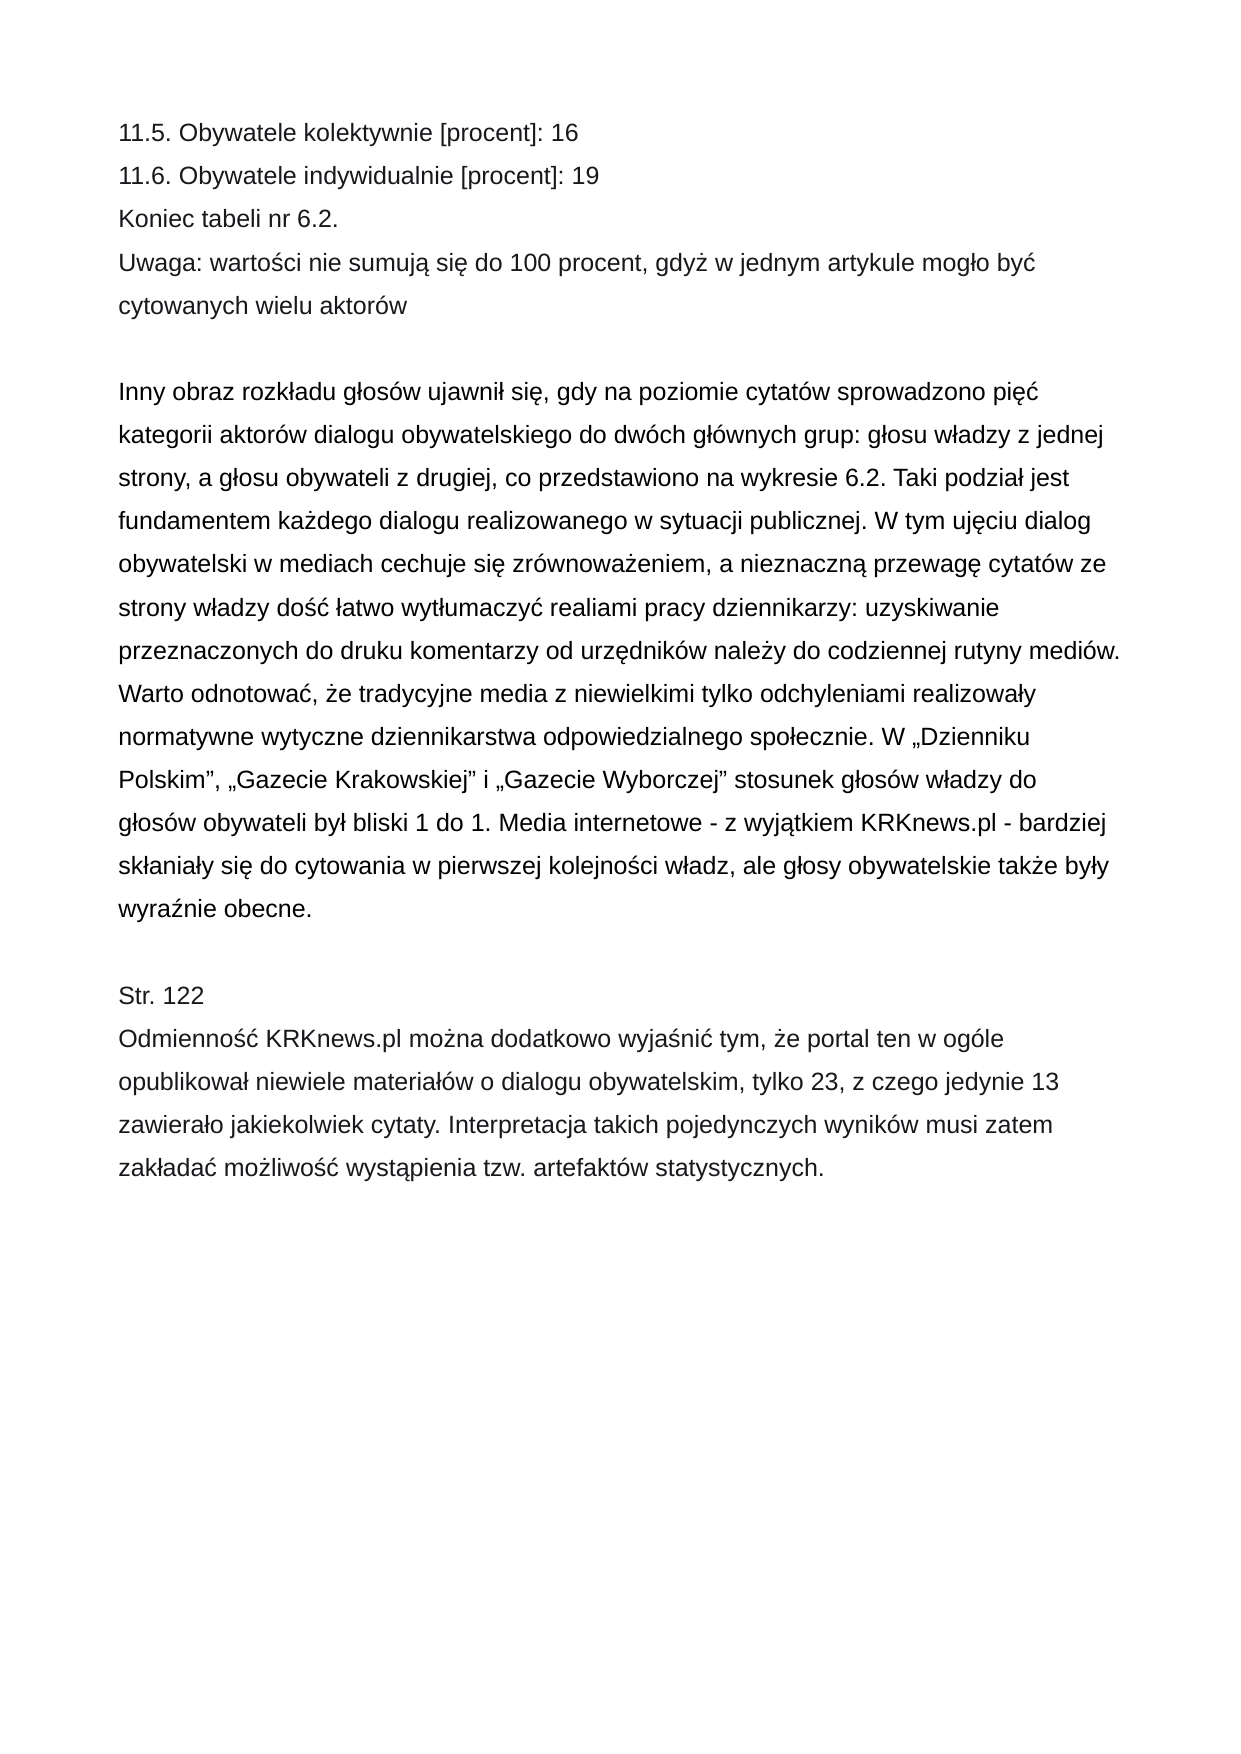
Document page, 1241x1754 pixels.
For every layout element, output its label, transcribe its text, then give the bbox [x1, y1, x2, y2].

text 11.5. Obywatele kolektywnie [procent]: 16 [118, 118, 1122, 147]
text Odmienność KRKnews.pl można dodatkowo wyjaśnić tym, że portal ten w ogóle opublikował niewiele materiałów o dialogu obywatelskim, tylko 23, z czego jedynie 13 zawierało jakiekolwiek cytaty. Interpretacja takich pojedynczych wyników musi zatem zakładać możliwość wystąpienia tzw. artefaktów statystycznych. [118, 1024, 1122, 1182]
text Str. 122 [118, 981, 1122, 1009]
text Inny obraz rozkładu głosów ujawnił się, gdy na poziomie cytatów sprowadzono pięć kategorii aktorów dialogu obywatelskiego do dwóch głównych grup: głosu władzy z jednej strony, a głosu obywateli z drugiej, co przedstawiono na wykresie 6.2. Taki podział jest fundamentem każdego dialogu realizowanego w sytuacji publicznej. W tym ujęciu dialog obywatelski w mediach cechuje się zrównoważeniem, a nieznaczną przewagę cytatów ze strony władzy dość łatwo wytłumaczyć realiami pracy dziennikarzy: uzyskiwanie przeznaczonych do druku komentarzy od urzędników należy do codziennej rutyny mediów. [118, 377, 1122, 664]
text Uwaga: wartości nie sumują się do 100 procent, gdyż w jednym artykule mogło być cytowanych wielu aktorów [118, 247, 1122, 319]
text Warto odnotować, że tradycyjne media z niewielkimi tylko odchyleniami realizowały normatywne wytyczne dziennikarstwa odpowiedzialnego społecznie. W „Dzienniku Polskim”, „Gazecie Krakowskiej” i „Gazecie Wyborczej” stosunek głosów władzy do głosów obywateli był bliski 1 do 1. Media internetowe - z wyjątkiem KRKnews.pl - bardziej skłaniały się do cytowania w pierwszej kolejności władz, ale głosy obywatelskie także były wyraźnie obecne. [118, 679, 1122, 923]
text Koniec tabeli nr 6.2. [118, 204, 1122, 233]
text 11.6. Obywatele indywidualnie [procent]: 19 [118, 161, 1122, 190]
